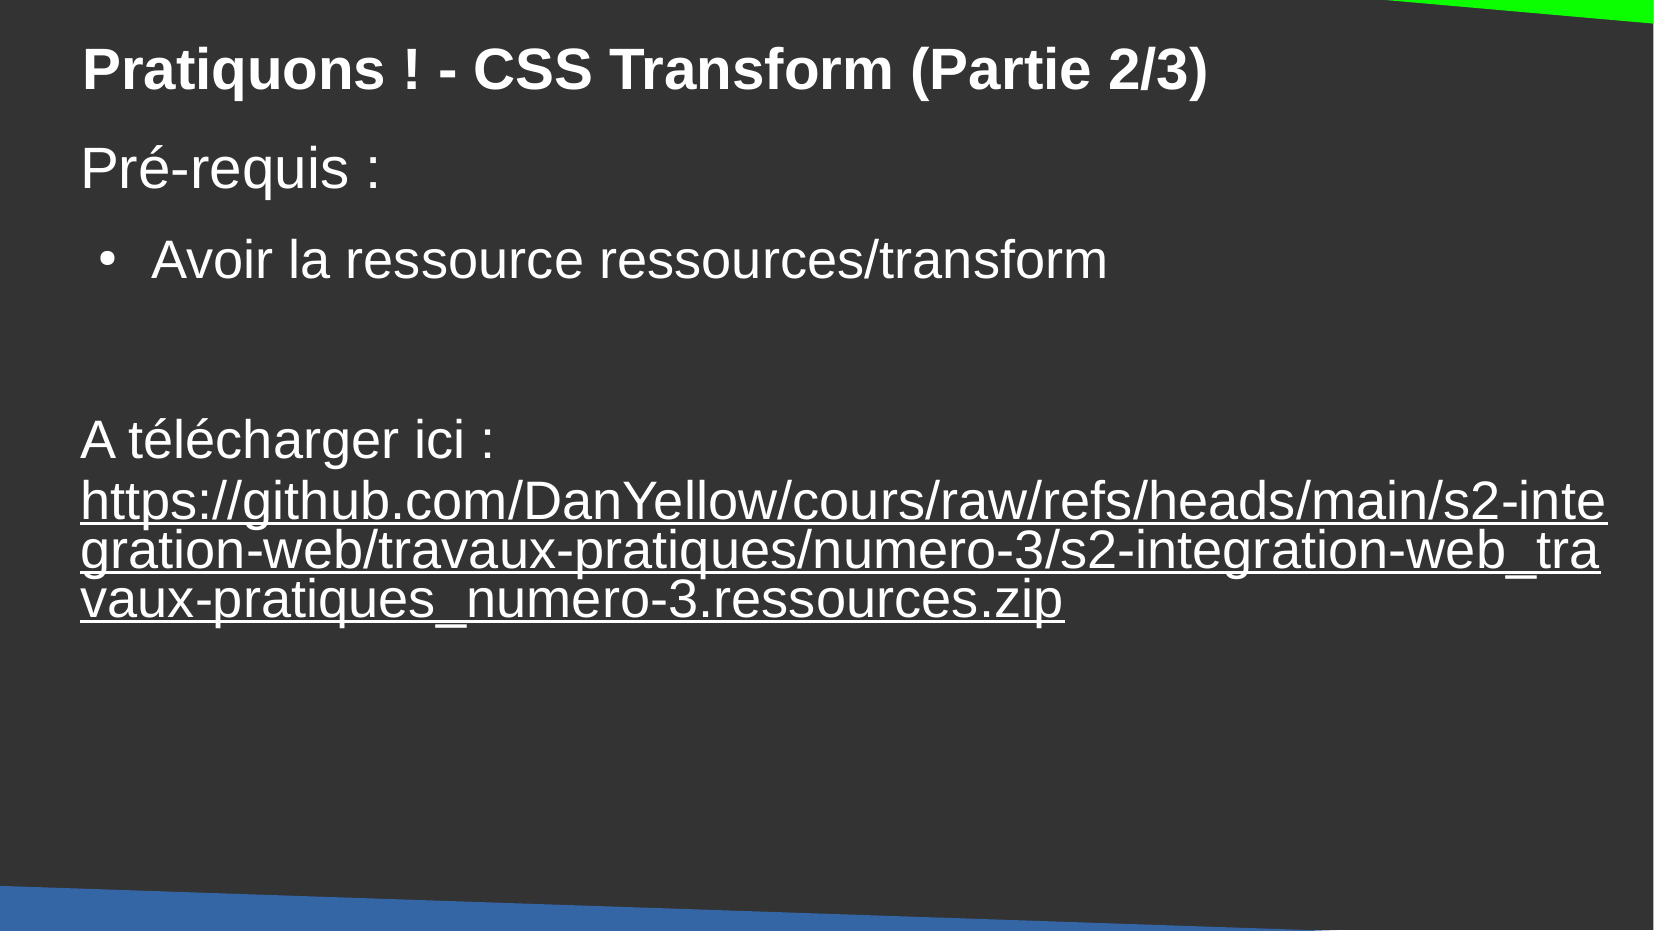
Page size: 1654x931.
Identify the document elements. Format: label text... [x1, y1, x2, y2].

text_box [0, 885, 1337, 931]
title Pratiquons ! - CSS Transform (Partie 2/3) [82, 37, 1571, 114]
list Pré-requis : Avoir la ressource ressources/transform A télécharger ici : https://github.com/DanYellow/cours/raw/refs/heads/main/s2-integration-web/travaux-pratiques/numero-3/s2-integration-web_travaux-pratiques_numero-3.ressources.zip [80, 135, 1620, 721]
text_box [1385, 0, 1654, 24]
